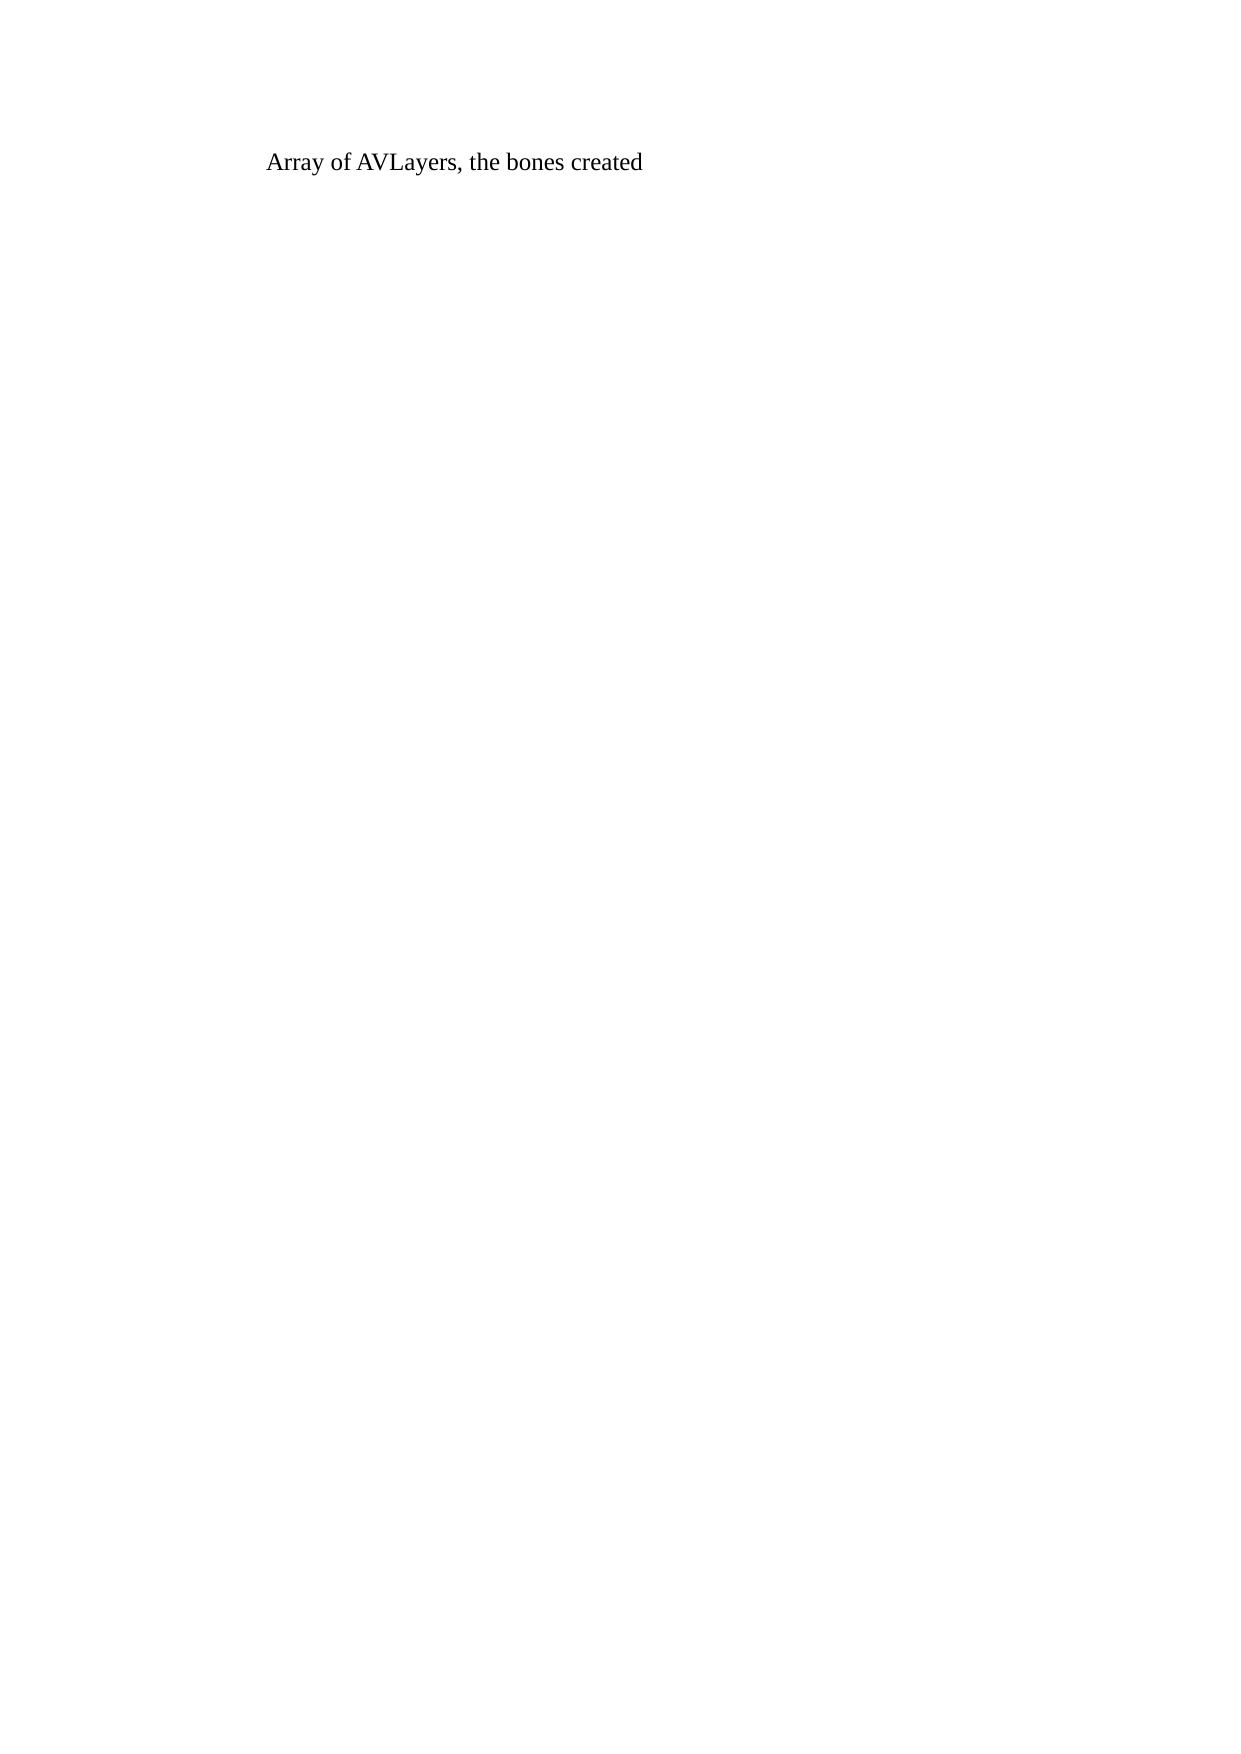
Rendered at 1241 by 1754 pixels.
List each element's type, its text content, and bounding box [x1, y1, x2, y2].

text Array of AVLayers, the bones created [118, 147, 1122, 176]
